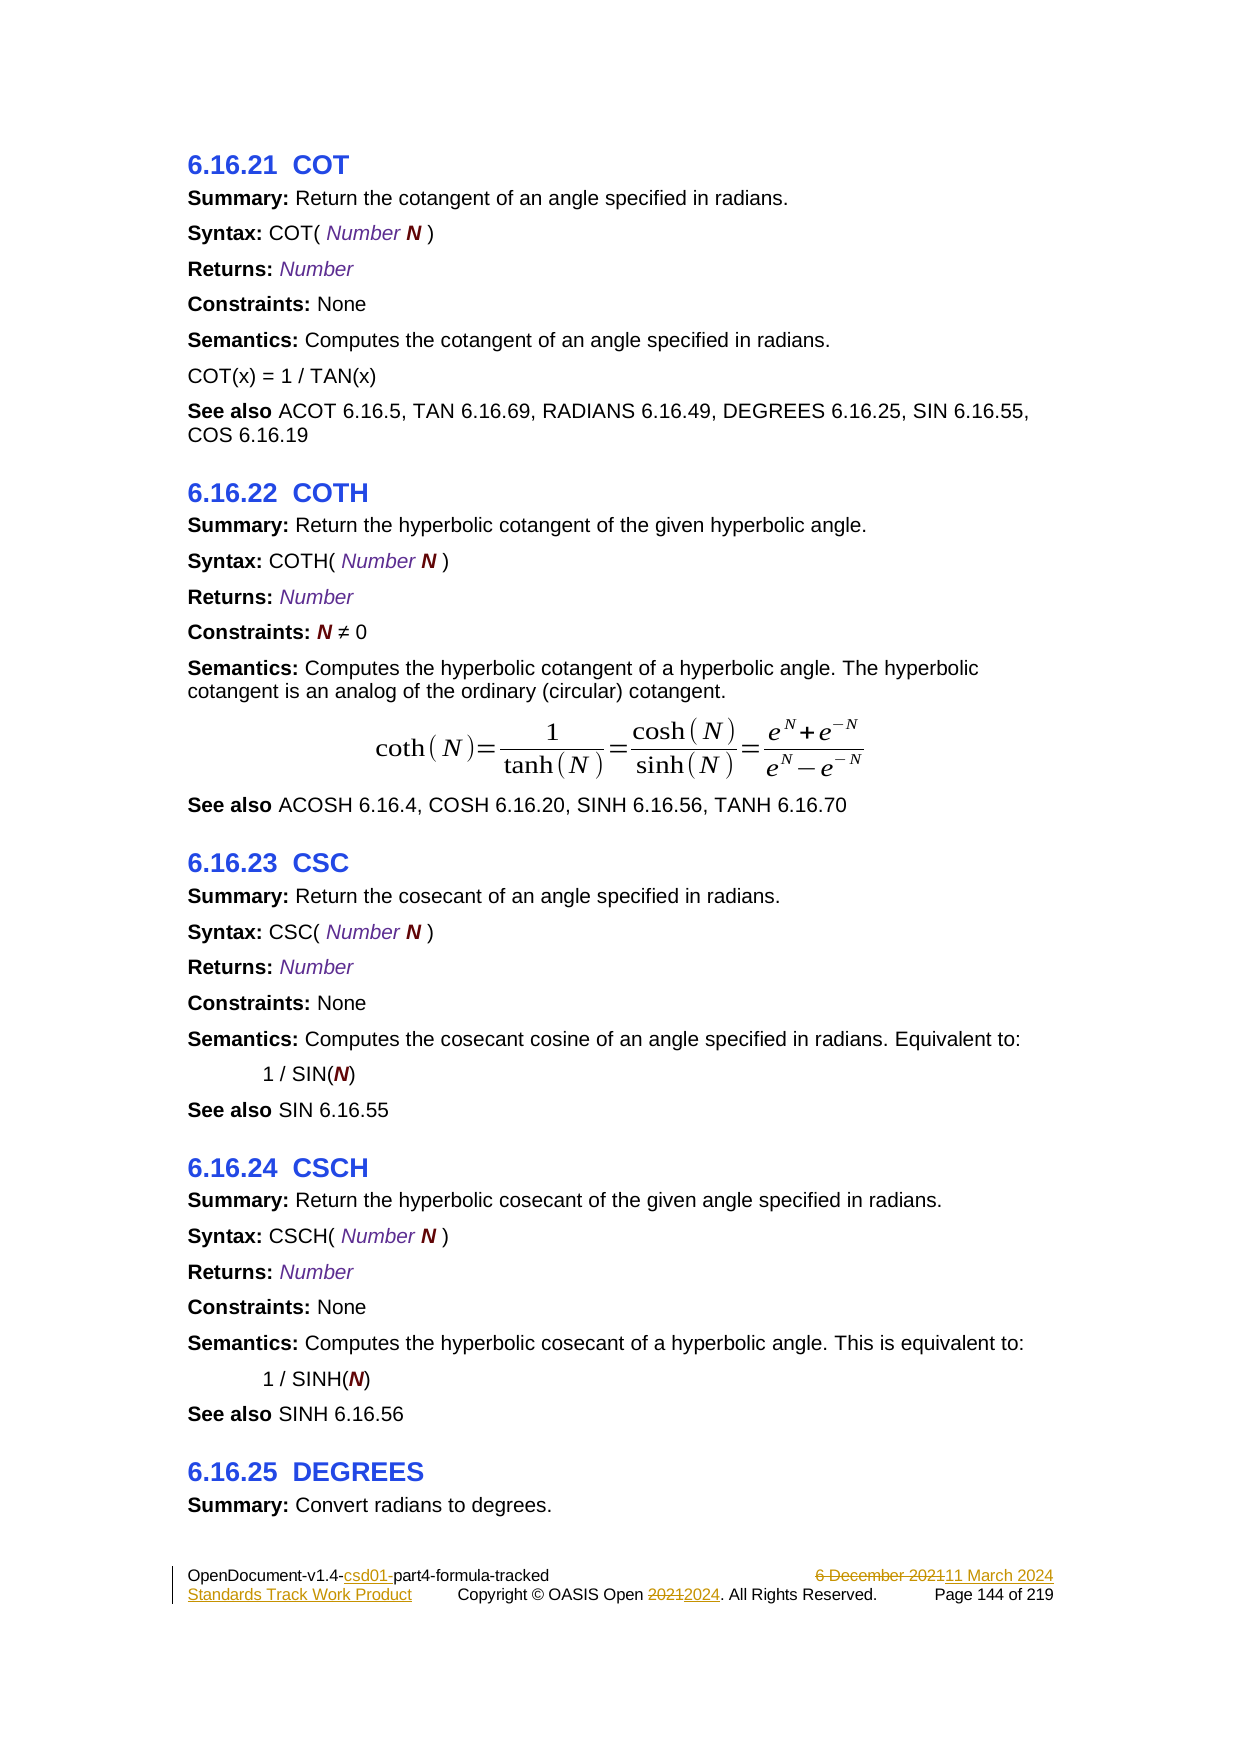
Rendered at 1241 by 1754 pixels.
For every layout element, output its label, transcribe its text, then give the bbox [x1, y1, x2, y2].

subtitle CSC [187, 848, 1053, 878]
text See also SINH 6.16.56 [187, 1403, 1053, 1426]
text Constraints: N ≠ 0 [187, 621, 1053, 644]
text See also ACOSH 6.16.4, COSH 6.16.20, SINH 6.16.56, TANH 6.16.70 [187, 794, 1053, 817]
text Semantics: Computes the cotangent of an angle specified in radians. [187, 328, 1053, 352]
text 1 / SINH(N) [187, 1367, 1053, 1391]
text Returns: Number [187, 257, 1053, 281]
subtitle DEGREES [187, 1457, 1053, 1487]
text Summary: Return the hyperbolic cotangent of the given hyperbolic angle. [187, 514, 1053, 537]
text Constraints: None [187, 293, 1053, 316]
text Returns: Number [187, 1260, 1053, 1284]
text Syntax: CSC( Number N ) [187, 920, 1053, 944]
text Returns: Number [187, 585, 1053, 609]
text Syntax: CSCH( Number N ) [187, 1224, 1053, 1248]
text 1 / SIN(N) [187, 1063, 1053, 1086]
text Syntax: COTH( Number N ) [187, 549, 1053, 573]
text Returns: Number [187, 956, 1053, 979]
text Summary: Return the cotangent of an angle specified in radians. [187, 186, 1053, 209]
text See also ACOT 6.16.5, TAN 6.16.69, RADIANS 6.16.49, DEGREES 6.16.25, SIN 6.16.55, COS 6.16.19 [187, 400, 1053, 447]
text Constraints: None [187, 991, 1053, 1015]
text Summary: Return the cosecant of an angle specified in radians. [187, 884, 1053, 908]
text Constraints: None [187, 1296, 1053, 1319]
text Summary: Convert radians to degrees. [187, 1493, 1053, 1517]
subtitle CSCH [187, 1153, 1053, 1183]
text Syntax: COT( Number N ) [187, 222, 1053, 245]
text Semantics: Computes the hyperbolic cotangent of a hyperbolic angle. The hyperbolic cotangent is an analog of the ordinary (circular) cotangent. [187, 656, 1053, 703]
text Semantics: Computes the cosecant cosine of an angle specified in radians. Equivalent to: [187, 1027, 1053, 1051]
text Summary: Return the hyperbolic cosecant of the given angle specified in radians. [187, 1189, 1053, 1212]
subtitle COTH [187, 478, 1053, 508]
text COT(x) = 1 / TAN(x) [187, 364, 1053, 388]
text Semantics: Computes the hyperbolic cosecant of a hyperbolic angle. This is equivalent to: [187, 1331, 1053, 1355]
text See also SIN 6.16.55 [187, 1098, 1053, 1122]
subtitle COT [187, 150, 1053, 180]
